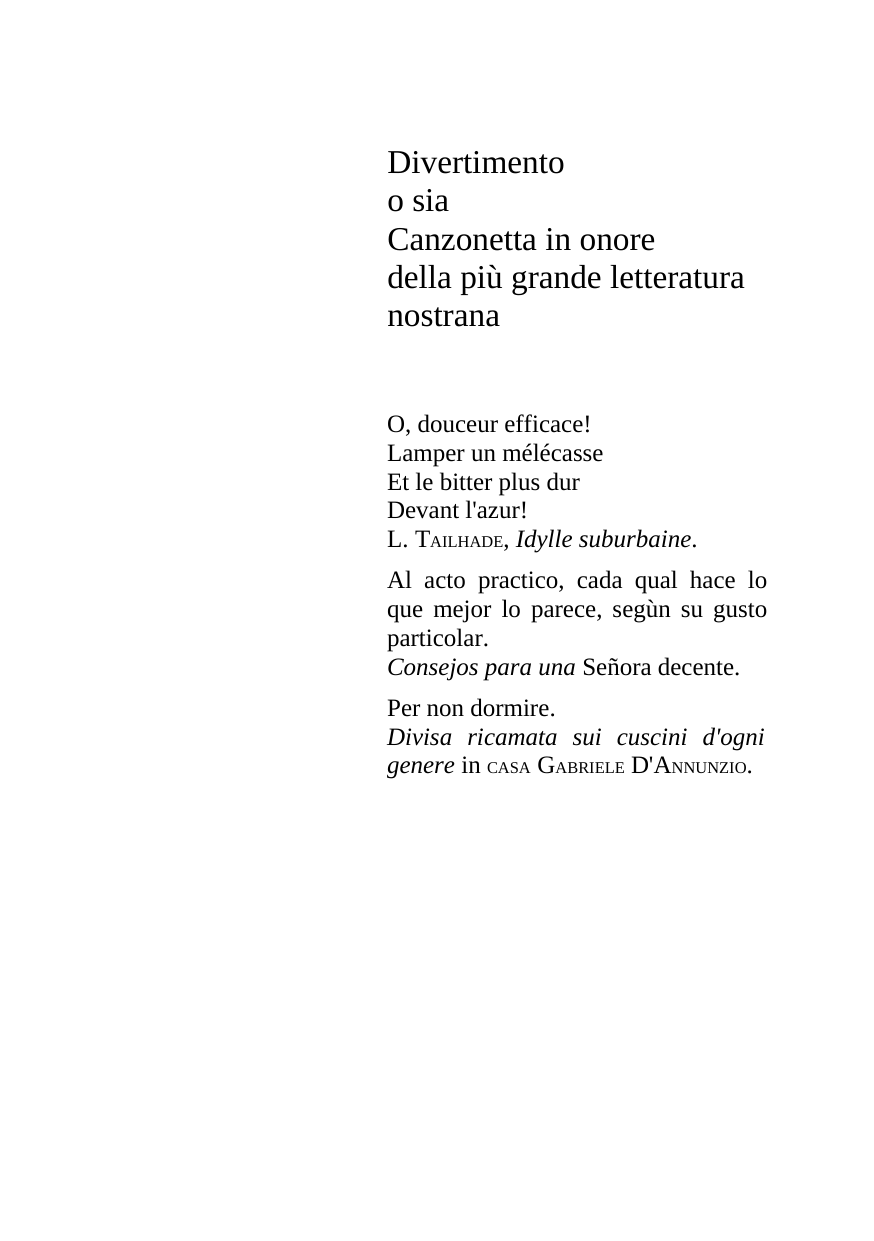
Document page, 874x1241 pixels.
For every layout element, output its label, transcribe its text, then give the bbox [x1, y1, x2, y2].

text Et le bitter plus dur [387, 467, 768, 495]
text Lamper un mélécasse [387, 438, 768, 467]
text Devant l'azur! [387, 495, 768, 524]
text Al acto practico, cada qual hace lo que mejor lo parece, segùn su gusto particolar. [387, 565, 768, 652]
text Divisa ricamata sui cuscini d'ogni genere in casa Gabriele D'Annunzio. [387, 722, 768, 779]
text Consejos para una Señora decente. [387, 652, 768, 680]
subtitle Divertimento o sia Canzonetta in onore della più grande letteratura nostrana [387, 142, 768, 334]
text L. Tailhade, Idylle suburbaine. [387, 524, 768, 553]
text Per non dormire. [387, 693, 768, 722]
text O, douceur efficace! [387, 409, 768, 438]
